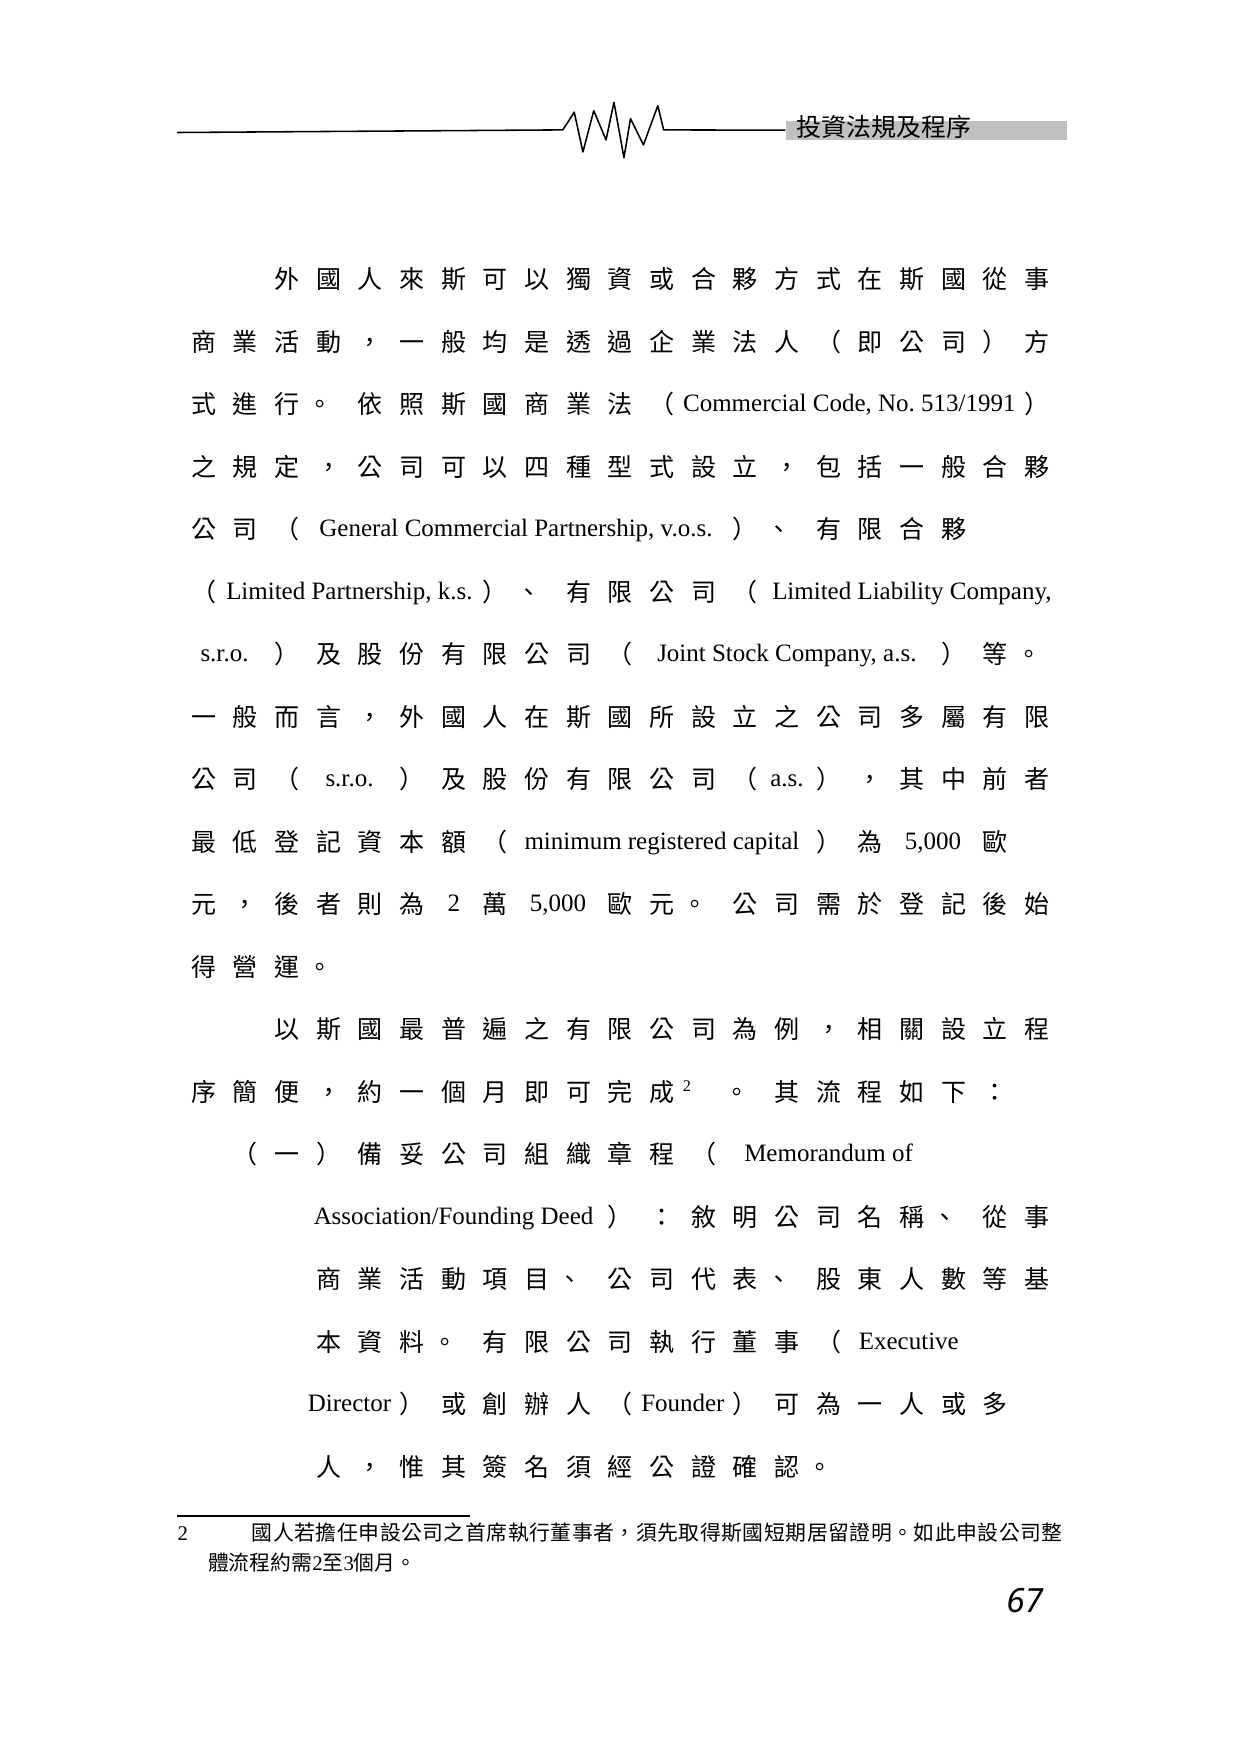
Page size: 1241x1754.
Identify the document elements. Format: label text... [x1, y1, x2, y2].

text （一）備妥公司組織章程（Memorandum of Association/Founding Deed）：敘明公司名稱、從事商業活動項目、公司代表、股東人數等基本資料。有限公司執行董事（Executive Director）或創辦人（Founder）可為一人或多人，惟其簽名須經公證確認。 [207, 1111, 1058, 1486]
text 國人若擔任申設公司之首席執行董事者，須先取得斯國短期居留證明。如此申設公司整體流程約需2至3個月。 [177, 1516, 1063, 1577]
text 以斯國最普遍之有限公司為例，相關設立程序簡便，約一個月即可完成。其流程如下： [183, 986, 1058, 1111]
text 外國人來斯可以獨資或合夥方式在斯國從事商業活動，一般均是透過企業法人（即公司）方式進行。依照斯國商業法（Commercial Code, No. 513/1991）之規定，公司可以四種型式設立，包括一般合夥公司（General Commercial Partnership, v.o.s.）、有限合夥（Limited Partnership, k.s.）、有限公司（Limited Liability Company, s.r.o.）及股份有限公司（Joint Stock Company, a.s.）等。一般而言，外國人在斯國所設立之公司多屬有限公司（s.r.o.）及股份有限公司（a.s.），其中前者最低登記資本額（minimum registered capital）為5,000歐元，後者則為2萬5,000歐元。公司需於登記後始得營運。 [183, 236, 1058, 986]
